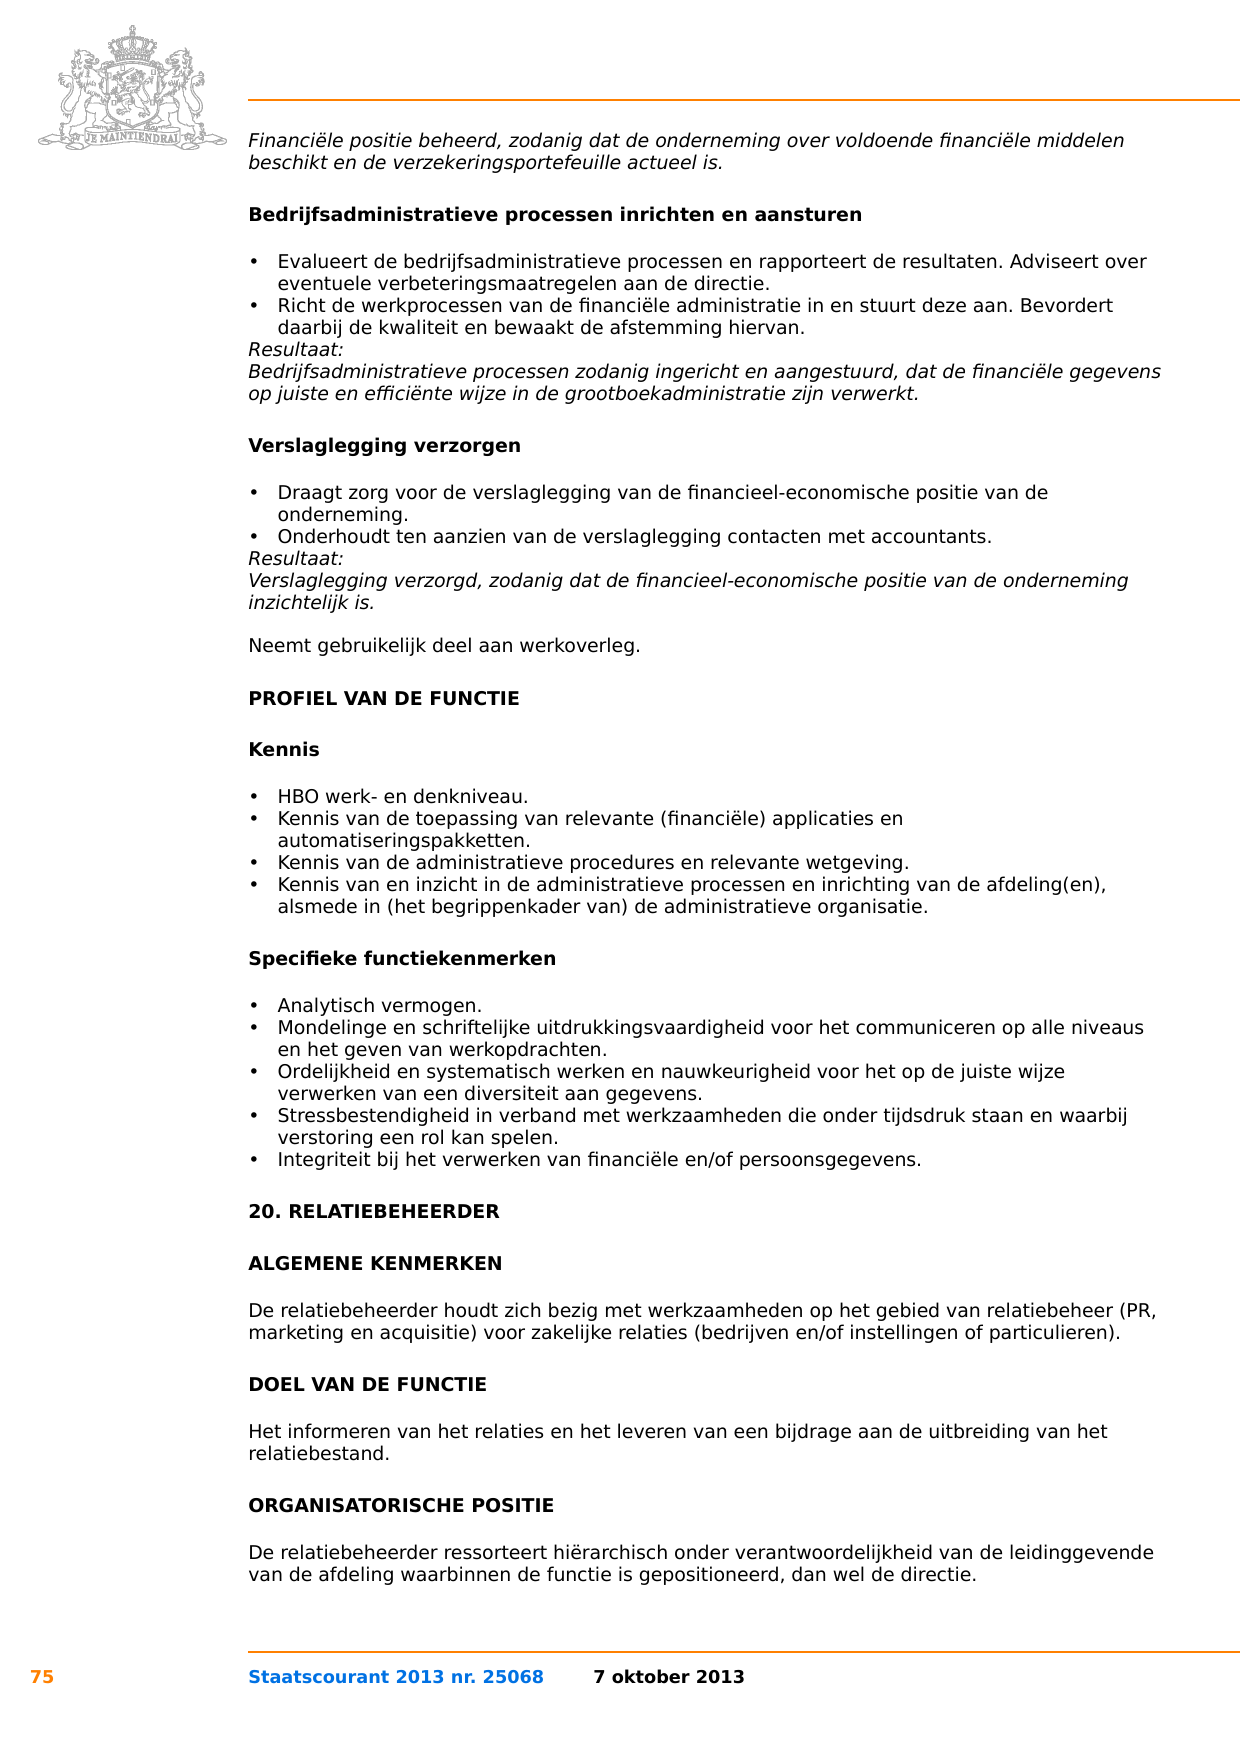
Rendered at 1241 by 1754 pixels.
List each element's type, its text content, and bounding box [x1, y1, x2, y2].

text De relatiebeheerder ressorteert hiërarchisch onder verantwoordelijkheid van de leidinggevende van de afdeling waarbinnen de functie is gepositioneerd, dan wel de directie. [248, 1542, 1163, 1586]
text Neemt gebruikelijk deel aan werkoverleg. [248, 635, 1163, 657]
text Financiële positie beheerd, zodanig dat de onderneming over voldoende financiële middelen beschikt en de verzekeringsportefeuille actueel is. [248, 130, 1163, 174]
picture [38, 25, 227, 150]
text De relatiebeheerder houdt zich bezig met werkzaamheden op het gebied van relatiebeheer (PR, marketing en acquisitie) voor zakelijke relaties (bedrijven en/of instellingen of particulieren). [248, 1300, 1163, 1344]
text • Kennis van de toepassing van relevante (financiële) applicaties en automatiseringspakketten. [248, 808, 1163, 852]
text • Integriteit bij het verwerken van financiële en/of persoonsgegevens. [248, 1149, 1163, 1171]
subtitle Specifieke functiekenmerken [248, 948, 1163, 970]
text Resultaat: [248, 339, 1163, 361]
text • HBO werk- en denkniveau. [248, 786, 1163, 808]
subtitle Verslaglegging verzorgen [248, 435, 1163, 457]
subtitle 20. RELATIEBEHEERDER [248, 1201, 1163, 1223]
text • Onderhoudt ten aanzien van de verslaglegging contacten met accountants. [248, 526, 1163, 548]
text • Analytisch vermogen. [248, 995, 1163, 1017]
text • Stressbestendigheid in verband met werkzaamheden die onder tijdsdruk staan en waarbij verstoring een rol kan spelen. [248, 1105, 1163, 1149]
text Bedrijfsadministratieve processen zodanig ingericht en aangestuurd, dat de financiële gegevens op juiste en efficiënte wijze in de grootboekadministratie zijn verwerkt. [248, 361, 1163, 405]
text Resultaat: [248, 548, 1163, 569]
subtitle PROFIEL VAN DE FUNCTIE [248, 687, 1163, 709]
text Verslaglegging verzorgd, zodanig dat de financieel-economische positie van de onderneming inzichtelijk is. [248, 569, 1163, 613]
text • Kennis van en inzicht in de administratieve processen en inrichting van de afdeling(en), alsmede in (het begrippenkader van) de administratieve organisatie. [248, 874, 1163, 918]
text • Draagt zorg voor de verslaglegging van de financieel-economische positie van de onderneming. [248, 482, 1163, 526]
subtitle DOEL VAN DE FUNCTIE [248, 1374, 1163, 1396]
subtitle ORGANISATORISCHE POSITIE [248, 1495, 1163, 1517]
subtitle ALGEMENE KENMERKEN [248, 1253, 1163, 1275]
text • Richt de werkprocessen van de financiële administratie in en stuurt deze aan. Bevordert daarbij de kwaliteit en bewaakt de afstemming hiervan. [248, 295, 1163, 339]
subtitle Bedrijfsadministratieve processen inrichten en aansturen [248, 204, 1163, 226]
text • Evalueert de bedrijfsadministratieve processen en rapporteert de resultaten. Adviseert over eventuele verbeteringsmaatregelen aan de directie. [248, 251, 1163, 295]
subtitle Kennis [248, 739, 1163, 761]
text Het informeren van het relaties en het leveren van een bijdrage aan de uitbreiding van het relatiebestand. [248, 1421, 1163, 1465]
text • Kennis van de administratieve procedures en relevante wetgeving. [248, 852, 1163, 874]
text • Ordelijkheid en systematisch werken en nauwkeurigheid voor het op de juiste wijze verwerken van een diversiteit aan gegevens. [248, 1061, 1163, 1105]
text • Mondelinge en schriftelijke uitdrukkingsvaardigheid voor het communiceren op alle niveaus en het geven van werkopdrachten. [248, 1017, 1163, 1061]
